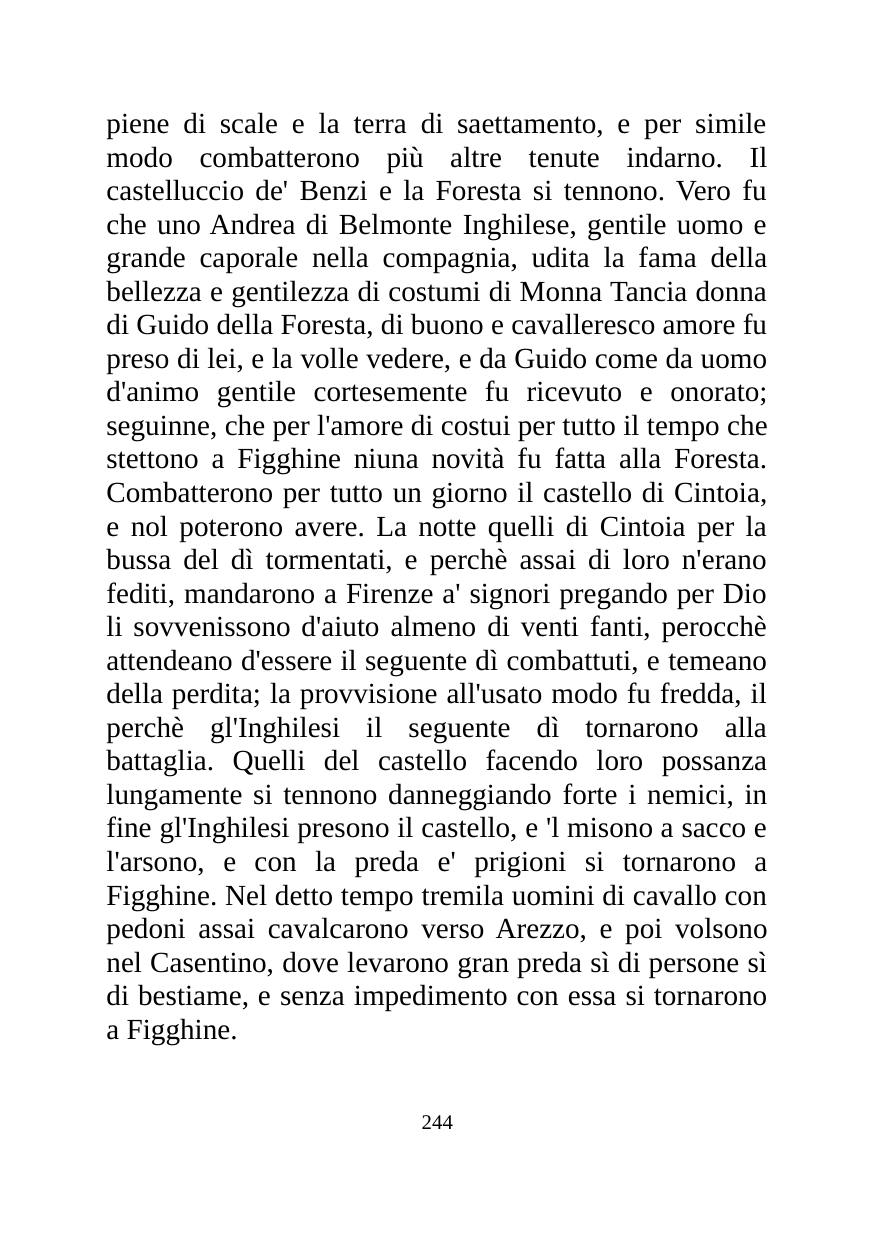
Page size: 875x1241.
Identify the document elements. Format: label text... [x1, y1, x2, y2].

text piene di scale e la terra di saettamento, e per simile modo combatterono più altre tenute indarno. Il castelluccio de' Benzi e la Foresta si tennono. Vero fu che uno Andrea di Belmonte Inghilese, gentile uomo e grande caporale nella compagnia, udita la fama della bellezza e gentilezza di costumi di Monna Tancia donna di Guido della Foresta, di buono e cavalleresco amore fu preso di lei, e la volle vedere, e da Guido come da uomo d'animo gentile cortesemente fu ricevuto e onorato; seguinne, che per l'amore di costui per tutto il tempo che stettono a Figghine niuna novità fu fatta alla Foresta. Combatterono per tutto un giorno il castello di Cintoia, e nol poterono avere. La notte quelli di Cintoia per la bussa del dì tormentati, e perchè assai di loro n'erano fediti, mandarono a Firenze a' signori pregando per Dio li sovvenissono d'aiuto almeno di venti fanti, perocchè attendeano d'essere il seguente dì combattuti, e temeano della perdita; la provvisione all'usato modo fu fredda, il perchè gl'Inghilesi il seguente dì tornarono alla battaglia. Quelli del castello facendo loro possanza lungamente si tennono danneggiando forte i nemici, in fine gl'Inghilesi presono il castello, e 'l misono a sacco e l'arsono, e con la preda e' prigioni si tornarono a Figghine. Nel detto tempo tremila uomini di cavallo con pedoni assai cavalcarono verso Arezzo, e poi volsono nel Casentino, dove levarono gran preda sì di persone sì di bestiame, e senza impedimento con essa si tornarono a Figghine. [106, 106, 768, 1045]
